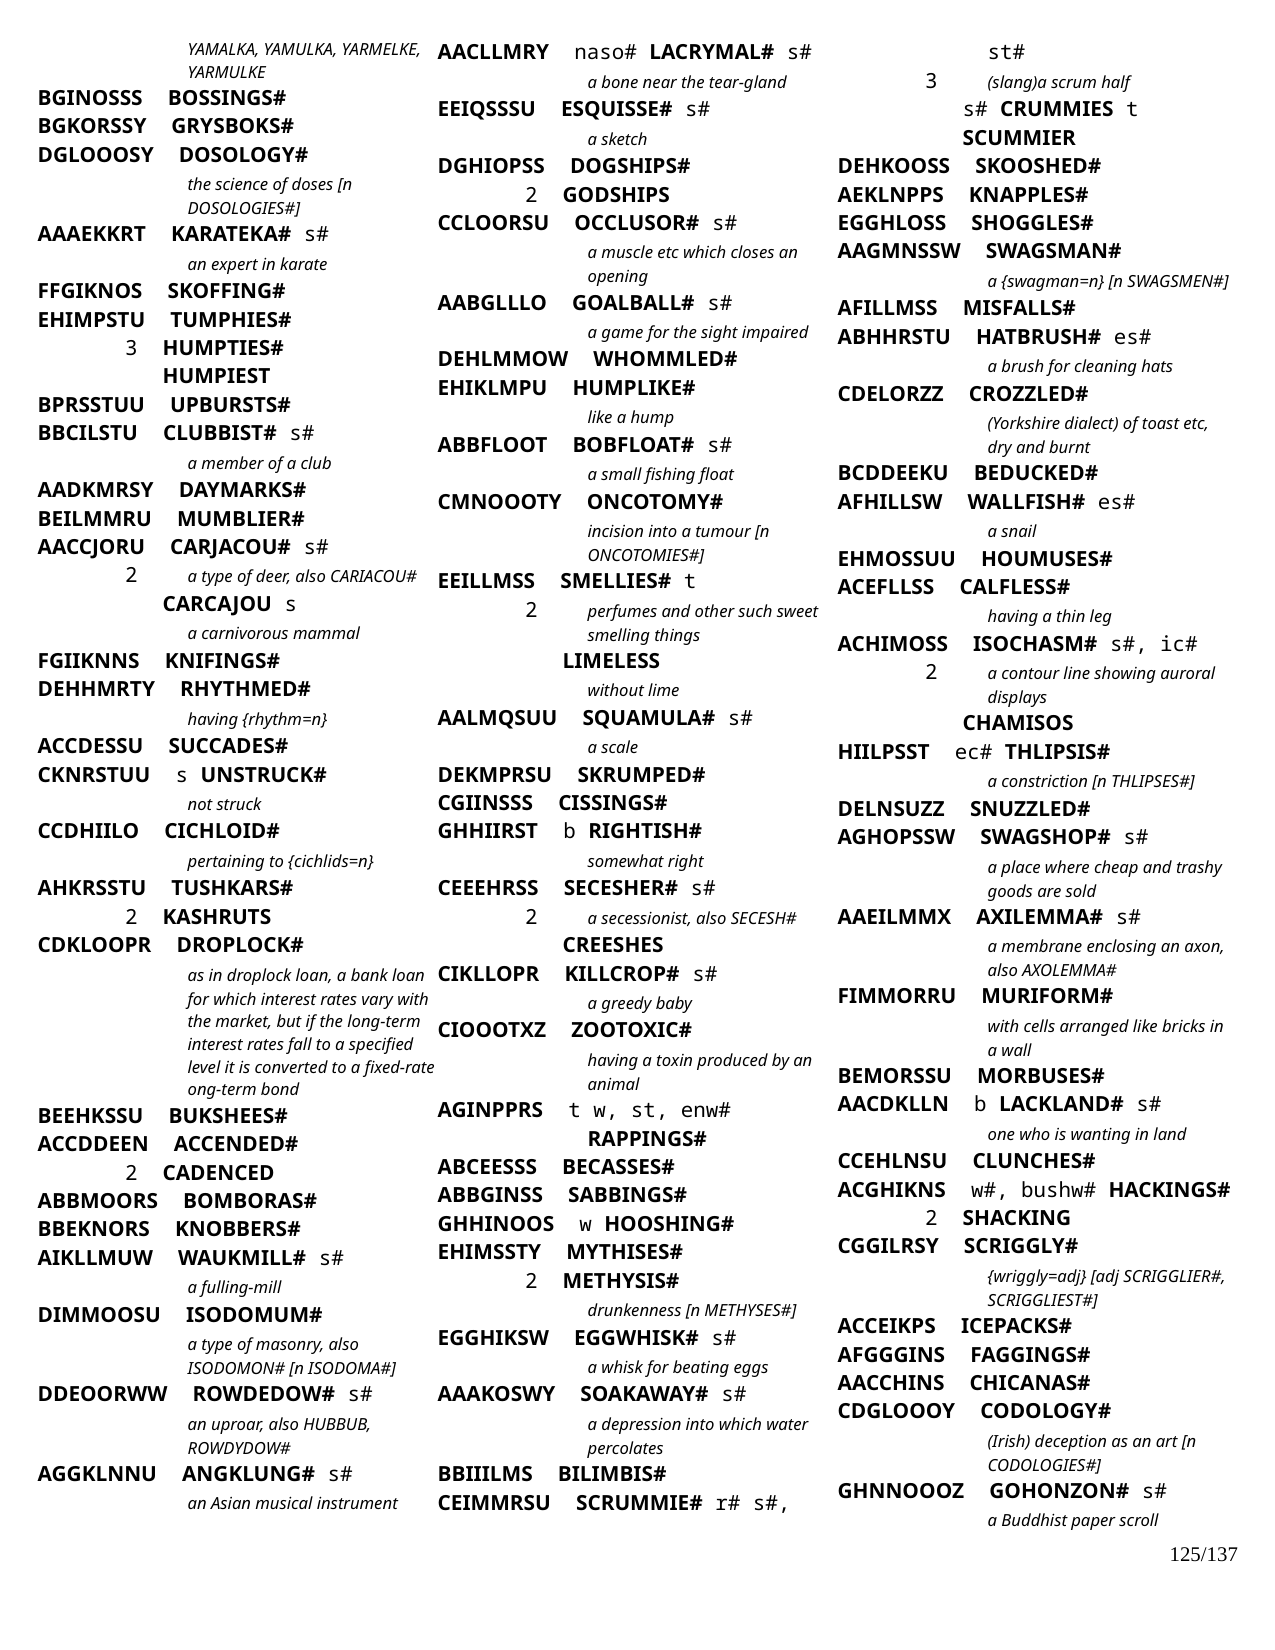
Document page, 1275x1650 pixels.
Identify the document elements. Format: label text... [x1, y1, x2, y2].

text CDELORZZ CROZZLED# [837, 379, 1237, 407]
text a membrane enclosing an axon, also AXOLEMMA# [837, 930, 1237, 981]
text CCEHLNSU CLUNCHES# [837, 1146, 1237, 1175]
text AACDKLLN b LACKLAND# s# [837, 1089, 1237, 1118]
text like a hump [437, 401, 837, 430]
text CEIMMRSU SCRUMMIE# r# s#, [437, 1488, 837, 1516]
text CGGILRSY SCRIGGLY# [837, 1232, 1237, 1260]
text AEKLNPPS KNAPPLES# [837, 180, 1237, 208]
text as in droplock loan, a bank loan for which interest rates vary with the market, but if the long-term interest rates fall to a specified level it is converted to a fixed-rate ong-term bond [37, 959, 437, 1101]
text (Irish) deception as an art [n CODOLOGIES#] [837, 1425, 1237, 1476]
text EHMOSSUU HOUMUSES# [837, 544, 1237, 572]
text CREESHES [437, 930, 837, 959]
text a snail [837, 515, 1237, 544]
text an uproar, also HUBBUB, ROWDYDOW# [37, 1408, 437, 1459]
text GHHINOOS w HOOSHING# [437, 1209, 837, 1237]
text EHIKLMPU HUMPLIKE# [437, 373, 837, 401]
text a constriction [n THLIPSES#] [837, 765, 1237, 794]
text GHHIIRST b RIGHTISH# [437, 817, 837, 845]
text ABBFLOOT BOBFLOAT# s# [437, 430, 837, 458]
text CKNRSTUU s UNSTRUCK# [37, 760, 437, 788]
text AFHILLSW WALLFISH# es# [837, 487, 1237, 515]
text BBEKNORS KNOBBERS# [37, 1214, 437, 1243]
text BGKORSSY GRYSBOKS# [37, 111, 437, 140]
text DEHKOOSS SKOOSHED# [837, 151, 1237, 180]
text BEMORSSU MORBUSES# [837, 1061, 1237, 1089]
text AACLLMRY naso# LACRYMAL# s# [437, 37, 837, 66]
text EEILLMSS SMELLIES# t [437, 566, 837, 595]
text BBCILSTU CLUBBIST# s# [37, 418, 437, 447]
text BPRSSTUU UPBURSTS# [37, 390, 437, 418]
text AAEILMMX AXILEMMA# s# [837, 902, 1237, 930]
text 2 SHACKING [837, 1203, 1237, 1232]
text FFGIKNOS SKOFFING# [37, 276, 437, 305]
text somewhat right [437, 845, 837, 873]
text CCDHIILO CICHLOID# [37, 817, 437, 845]
text CEEEHRSS SECESHER# s# [437, 873, 837, 902]
text YAMALKA, YAMULKA, YARMELKE, YARMULKE [37, 37, 437, 83]
text AALMQSUU SQUAMULA# s# [437, 703, 837, 731]
text not struck [37, 788, 437, 817]
text CGIINSSS CISSINGS# [437, 788, 837, 817]
text a depression into which water percolates [437, 1408, 837, 1459]
text EGGHLOSS SHOGGLES# [837, 208, 1237, 237]
text a carnivorous mammal [37, 617, 437, 646]
text {wriggly=adj} [adj SCRIGGLIER#, SCRIGGLIEST#] [837, 1260, 1237, 1311]
text a place where cheap and trashy goods are sold [837, 851, 1237, 902]
text CHAMISOS [837, 708, 1237, 737]
text DEKMPRSU SKRUMPED# [437, 760, 837, 788]
text a muscle etc which closes an opening [437, 237, 837, 288]
text AABGLLLO GOALBALL# s# [437, 288, 837, 316]
text having {rhythm=n} [37, 703, 437, 731]
text BEEHKSSU BUKSHEES# [37, 1101, 437, 1129]
text AAAKOSWY SOAKAWAY# s# [437, 1379, 837, 1408]
text DDEOORWW ROWDEDOW# s# [37, 1379, 437, 1408]
text a scale [437, 731, 837, 760]
text an expert in karate [37, 248, 437, 276]
text 3 HUMPTIES# [37, 333, 437, 362]
text a small fishing float [437, 458, 837, 487]
text ABBMOORS BOMBORAS# [37, 1186, 437, 1214]
text having a toxin produced by an animal [437, 1044, 837, 1095]
text a type of masonry, also ISODOMON# [n ISODOMA#] [37, 1328, 437, 1379]
text 2 GODSHIPS [437, 180, 837, 208]
text pertaining to {cichlids=n} [37, 845, 437, 873]
text ACGHIKNS w#, bushw# HACKINGS# [837, 1175, 1237, 1203]
text 2 perfumes and other such sweet smelling things [437, 595, 837, 646]
text FGIIKNNS KNIFINGS# [37, 646, 437, 674]
text the science of doses [n DOSOLOGIES#] [37, 168, 437, 219]
text incision into a tumour [n ONCOTOMIES#] [437, 515, 837, 566]
text EHIMSSTY MYTHISES# [437, 1237, 837, 1266]
text AGHOPSSW SWAGSHOP# s# [837, 822, 1237, 851]
text ABHHRSTU HATBRUSH# es# [837, 322, 1237, 350]
text CDKLOOPR DROPLOCK# [37, 930, 437, 959]
text a brush for cleaning hats [837, 350, 1237, 379]
text 3 (slang)a scrum half [837, 66, 1237, 94]
text CIOOOTXZ ZOOTOXIC# [437, 1016, 837, 1044]
text ACCEIKPS ICEPACKS# [837, 1311, 1237, 1340]
text AGGKLNNU ANGKLUNG# s# [37, 1459, 437, 1487]
text DEHHMRTY RHYTHMED# [37, 674, 437, 703]
text drunkenness [n METHYSES#] [437, 1294, 837, 1323]
text EGGHIKSW EGGWHISK# s# [437, 1323, 837, 1351]
text st# [837, 37, 1237, 66]
text CARCAJOU s [37, 589, 437, 617]
text 2 a contour line showing auroral displays [837, 657, 1237, 708]
text CDGLOOOY CODOLOGY# [837, 1397, 1237, 1425]
text AHKRSSTU TUSHKARS# [37, 873, 437, 902]
text DEHLMMOW WHOMMLED# [437, 344, 837, 373]
text HUMPIEST [37, 362, 437, 390]
text ACCDDEEN ACCENDED# [37, 1129, 437, 1158]
text EEIQSSSU ESQUISSE# s# [437, 94, 837, 123]
text AADKMRSY DAYMARKS# [37, 475, 437, 504]
text a bone near the tear-gland [437, 66, 837, 94]
text AACCHINS CHICANAS# [837, 1368, 1237, 1397]
text DIMMOOSU ISODOMUM# [37, 1300, 437, 1328]
text HIILPSST ec# THLIPSIS# [837, 737, 1237, 765]
text a sketch [437, 123, 837, 151]
text s# CRUMMIES t [837, 94, 1237, 123]
text ACEFLLSS CALFLESS# [837, 572, 1237, 601]
text a {swagman=n} [n SWAGSMEN#] [837, 265, 1237, 293]
text 2 a type of deer, also CARIACOU# [37, 561, 437, 589]
text a member of a club [37, 447, 437, 475]
text 2 METHYSIS# [437, 1266, 837, 1294]
text BEILMMRU MUMBLIER# [37, 504, 437, 532]
text BBIIILMS BILIMBIS# [437, 1459, 837, 1488]
text a greedy baby [437, 987, 837, 1016]
text an Asian musical instrument [37, 1487, 437, 1516]
text ACHIMOSS ISOCHASM# s#, ic# [837, 629, 1237, 657]
text AFGGGINS FAGGINGS# [837, 1340, 1237, 1368]
text 2 CADENCED [37, 1158, 437, 1186]
text BCDDEEKU BEDUCKED# [837, 458, 1237, 487]
text CMNOOOTY ONCOTOMY# [437, 487, 837, 515]
text AFILLMSS MISFALLS# [837, 293, 1237, 322]
text LIMELESS [437, 646, 837, 674]
text 2 a secessionist, also SECESH# [437, 902, 837, 930]
text AAAEKKRT KARATEKA# s# [37, 219, 437, 248]
text DGLOOOSY DOSOLOGY# [37, 140, 437, 168]
text EHIMPSTU TUMPHIES# [37, 305, 437, 333]
text ABCEESSS BECASSES# [437, 1152, 837, 1181]
text a fulling-mill [37, 1271, 437, 1300]
text (Yorkshire dialect) of toast etc, dry and burnt [837, 407, 1237, 458]
text without lime [437, 674, 837, 703]
text ACCDESSU SUCCADES# [37, 731, 437, 760]
text GHNNOOOZ GOHONZON# s# [837, 1476, 1237, 1504]
text ABBGINSS SABBINGS# [437, 1181, 837, 1209]
text AAGMNSSW SWAGSMAN# [837, 237, 1237, 265]
text with cells arranged like bricks in a wall [837, 1010, 1237, 1061]
text AACCJORU CARJACOU# s# [37, 532, 437, 561]
text AGINPPRS t w, st, enw# RAPPINGS# [437, 1095, 837, 1152]
text BGINOSSS BOSSINGS# [37, 83, 437, 111]
text a Buddhist paper scroll [837, 1504, 1237, 1533]
text CIKLLOPR KILLCROP# s# [437, 959, 837, 987]
text SCUMMIER [837, 123, 1237, 151]
text CCLOORSU OCCLUSOR# s# [437, 208, 837, 237]
text AIKLLMUW WAUKMILL# s# [37, 1243, 437, 1271]
text 2 KASHRUTS [37, 902, 437, 930]
text one who is wanting in land [837, 1118, 1237, 1146]
text DGHIOPSS DOGSHIPS# [437, 151, 837, 180]
text a game for the sight impaired [437, 316, 837, 344]
text a whisk for beating eggs [437, 1351, 837, 1379]
text FIMMORRU MURIFORM# [837, 981, 1237, 1010]
text having a thin leg [837, 601, 1237, 629]
text DELNSUZZ SNUZZLED# [837, 794, 1237, 822]
